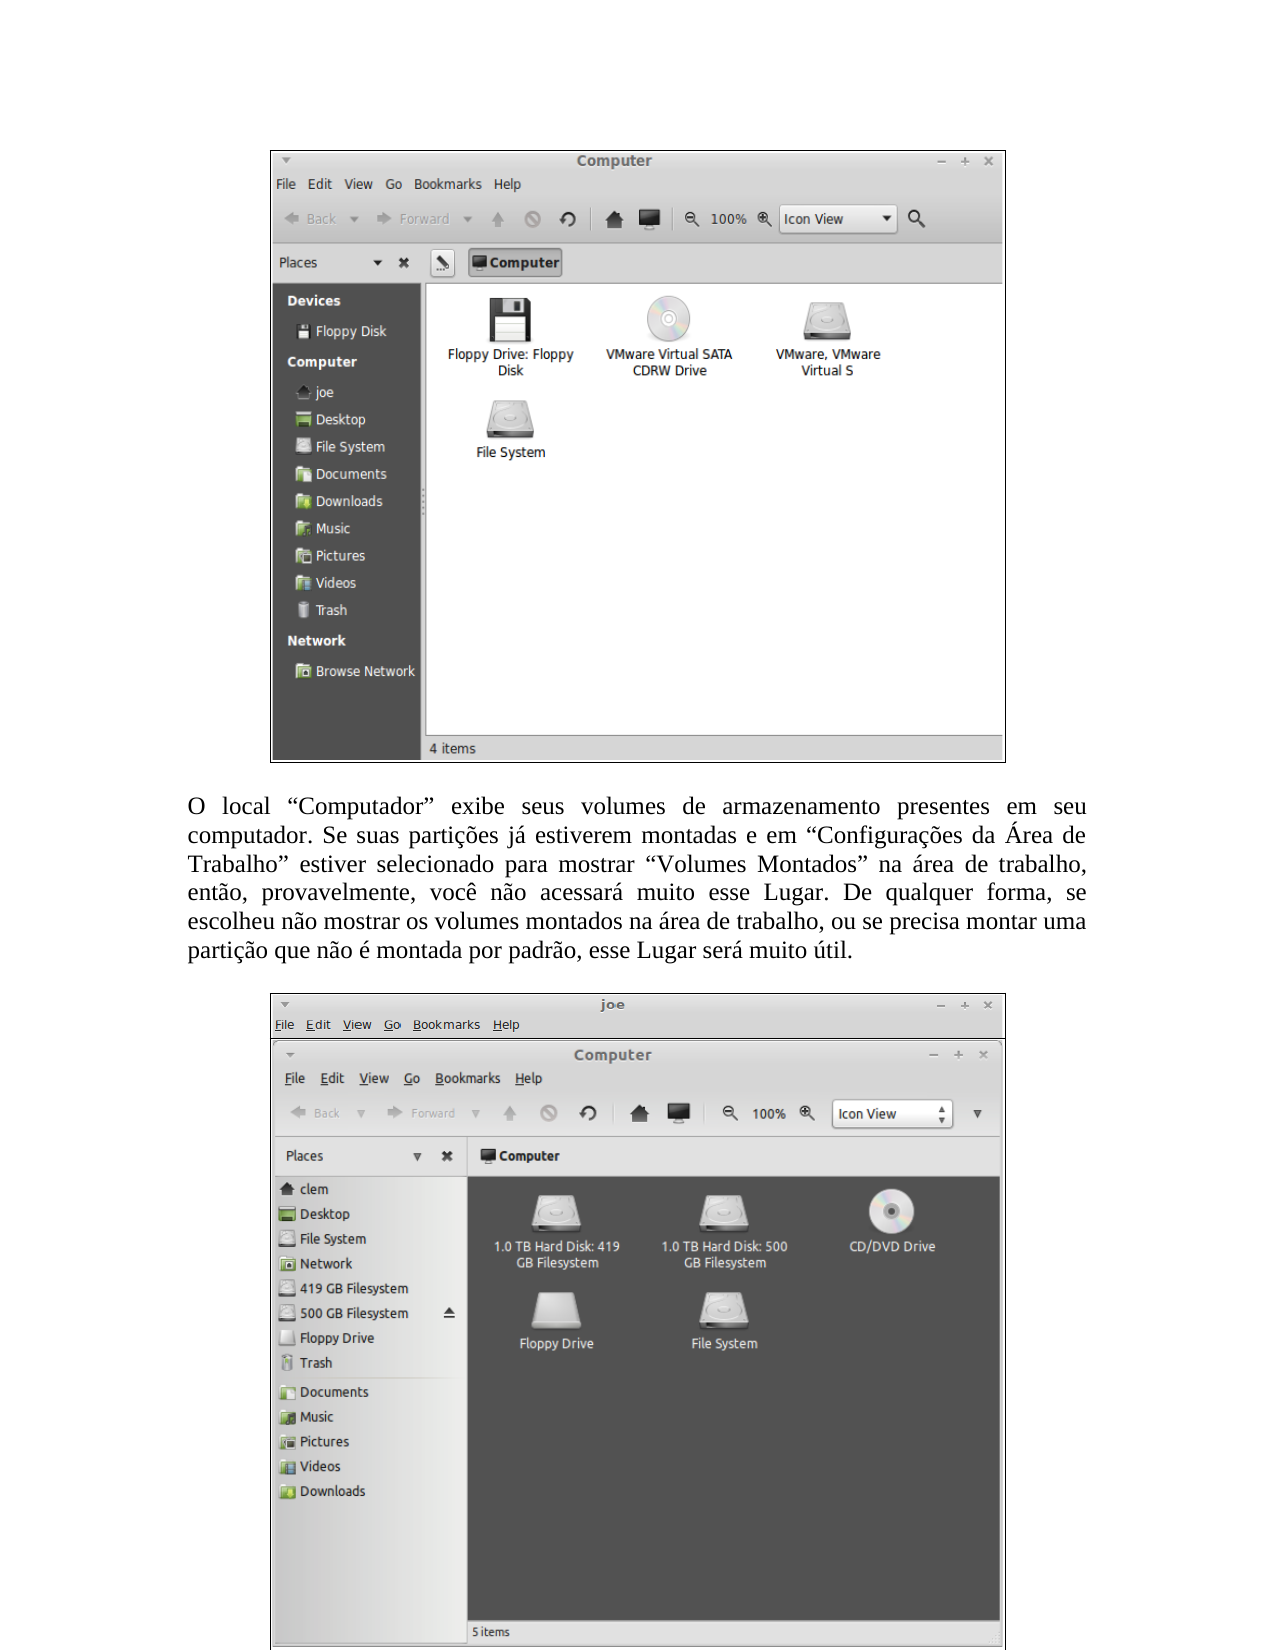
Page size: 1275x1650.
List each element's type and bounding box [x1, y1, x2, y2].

picture [272, 995, 1003, 1038]
picture [272, 1040, 1003, 1647]
picture [272, 153, 1003, 760]
